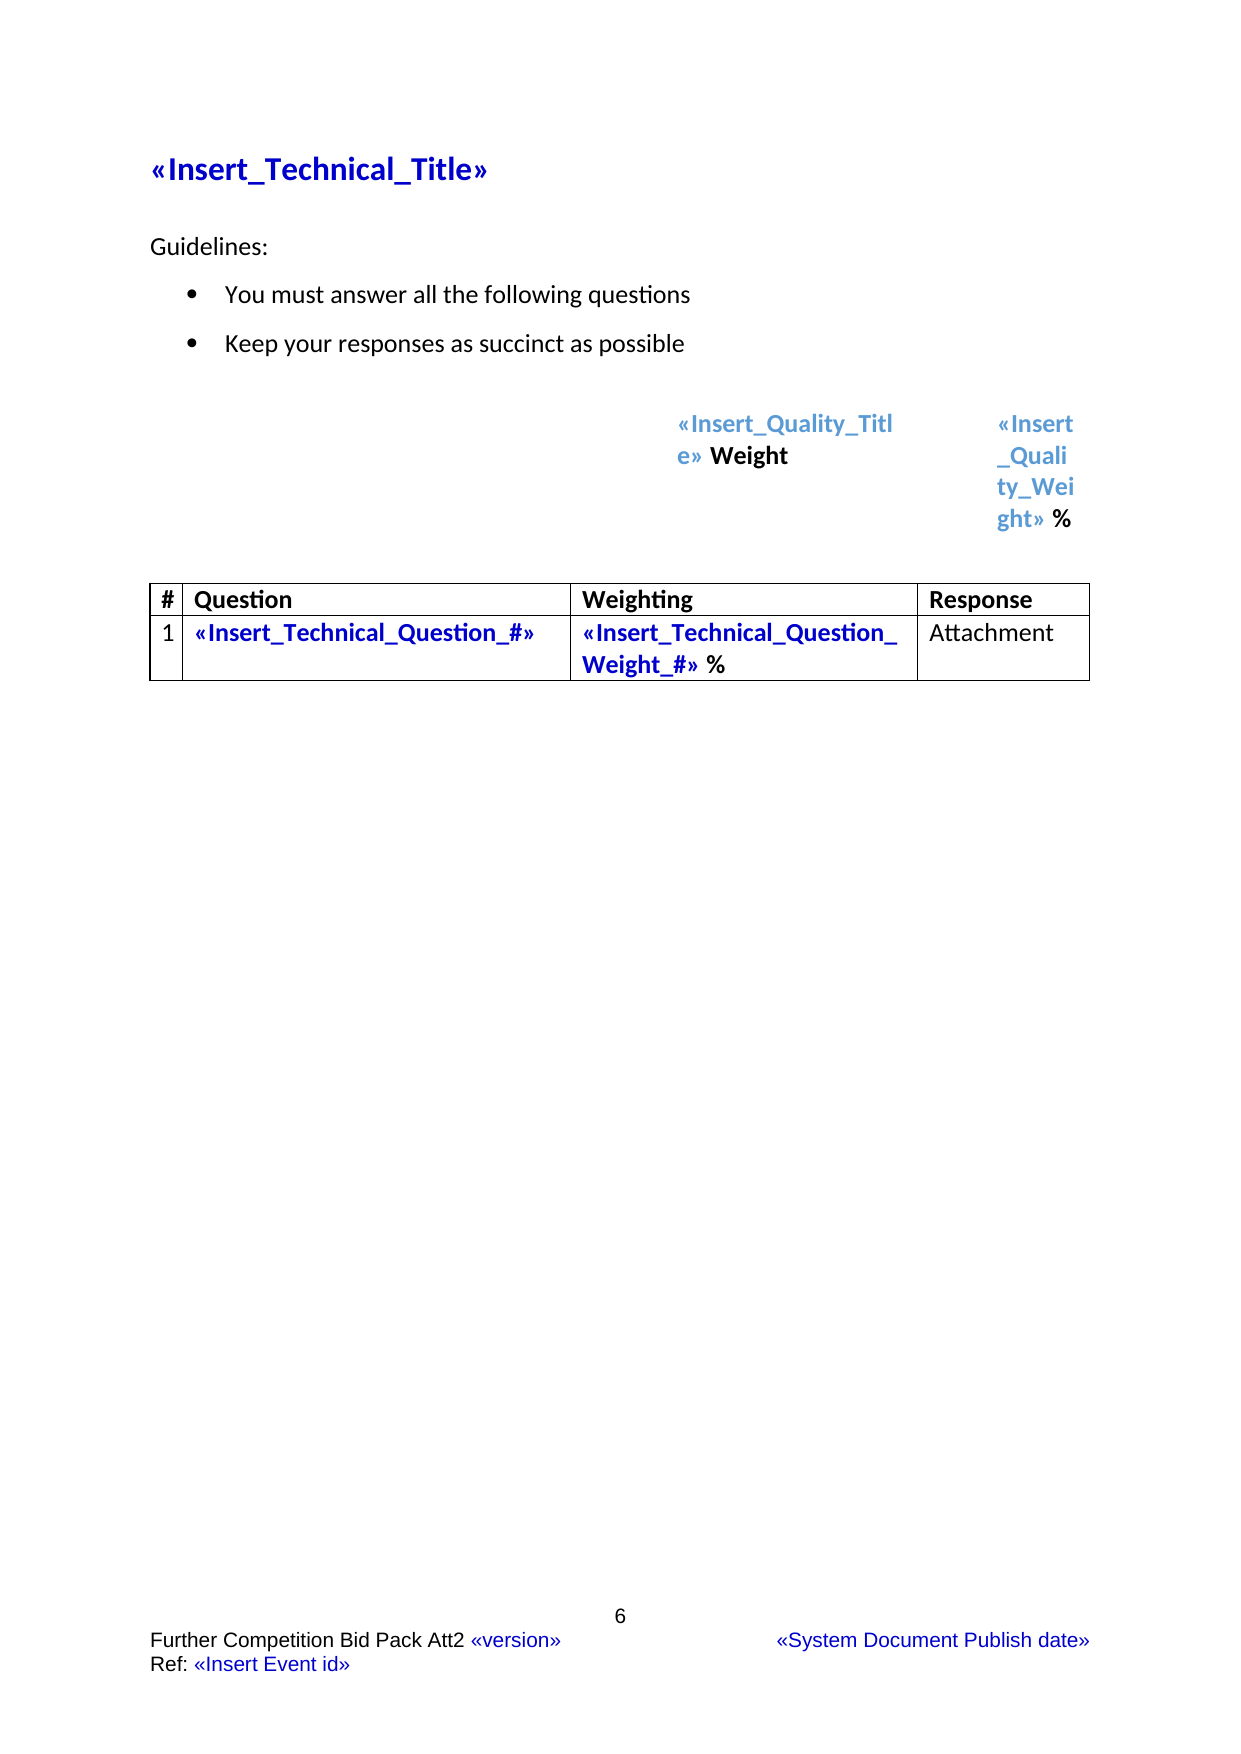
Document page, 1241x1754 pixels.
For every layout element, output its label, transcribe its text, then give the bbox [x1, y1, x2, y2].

list You must answer all the following questions [187, 278, 1090, 310]
table_header Question [183, 584, 570, 615]
table_cell «Insert_Technical_Question_#» [183, 616, 570, 680]
table_header Weighting [571, 584, 917, 615]
table_header # [151, 584, 182, 615]
table_header Response [918, 584, 1089, 615]
table_cell 1 [151, 616, 182, 680]
table_cell Attachment [918, 616, 1089, 680]
subtitle «Insert_Technical_Title» [150, 148, 1090, 230]
table_header «Insert_Quality_Title» Weight [591, 407, 911, 534]
text Guidelines: [150, 230, 1090, 262]
list Keep your responses as succinct as possible [187, 327, 1090, 390]
table_cell «Insert_Technical_Question_Weight_#» % [571, 616, 917, 680]
table_header «Insert_Quality_Weight» % [911, 407, 1087, 534]
